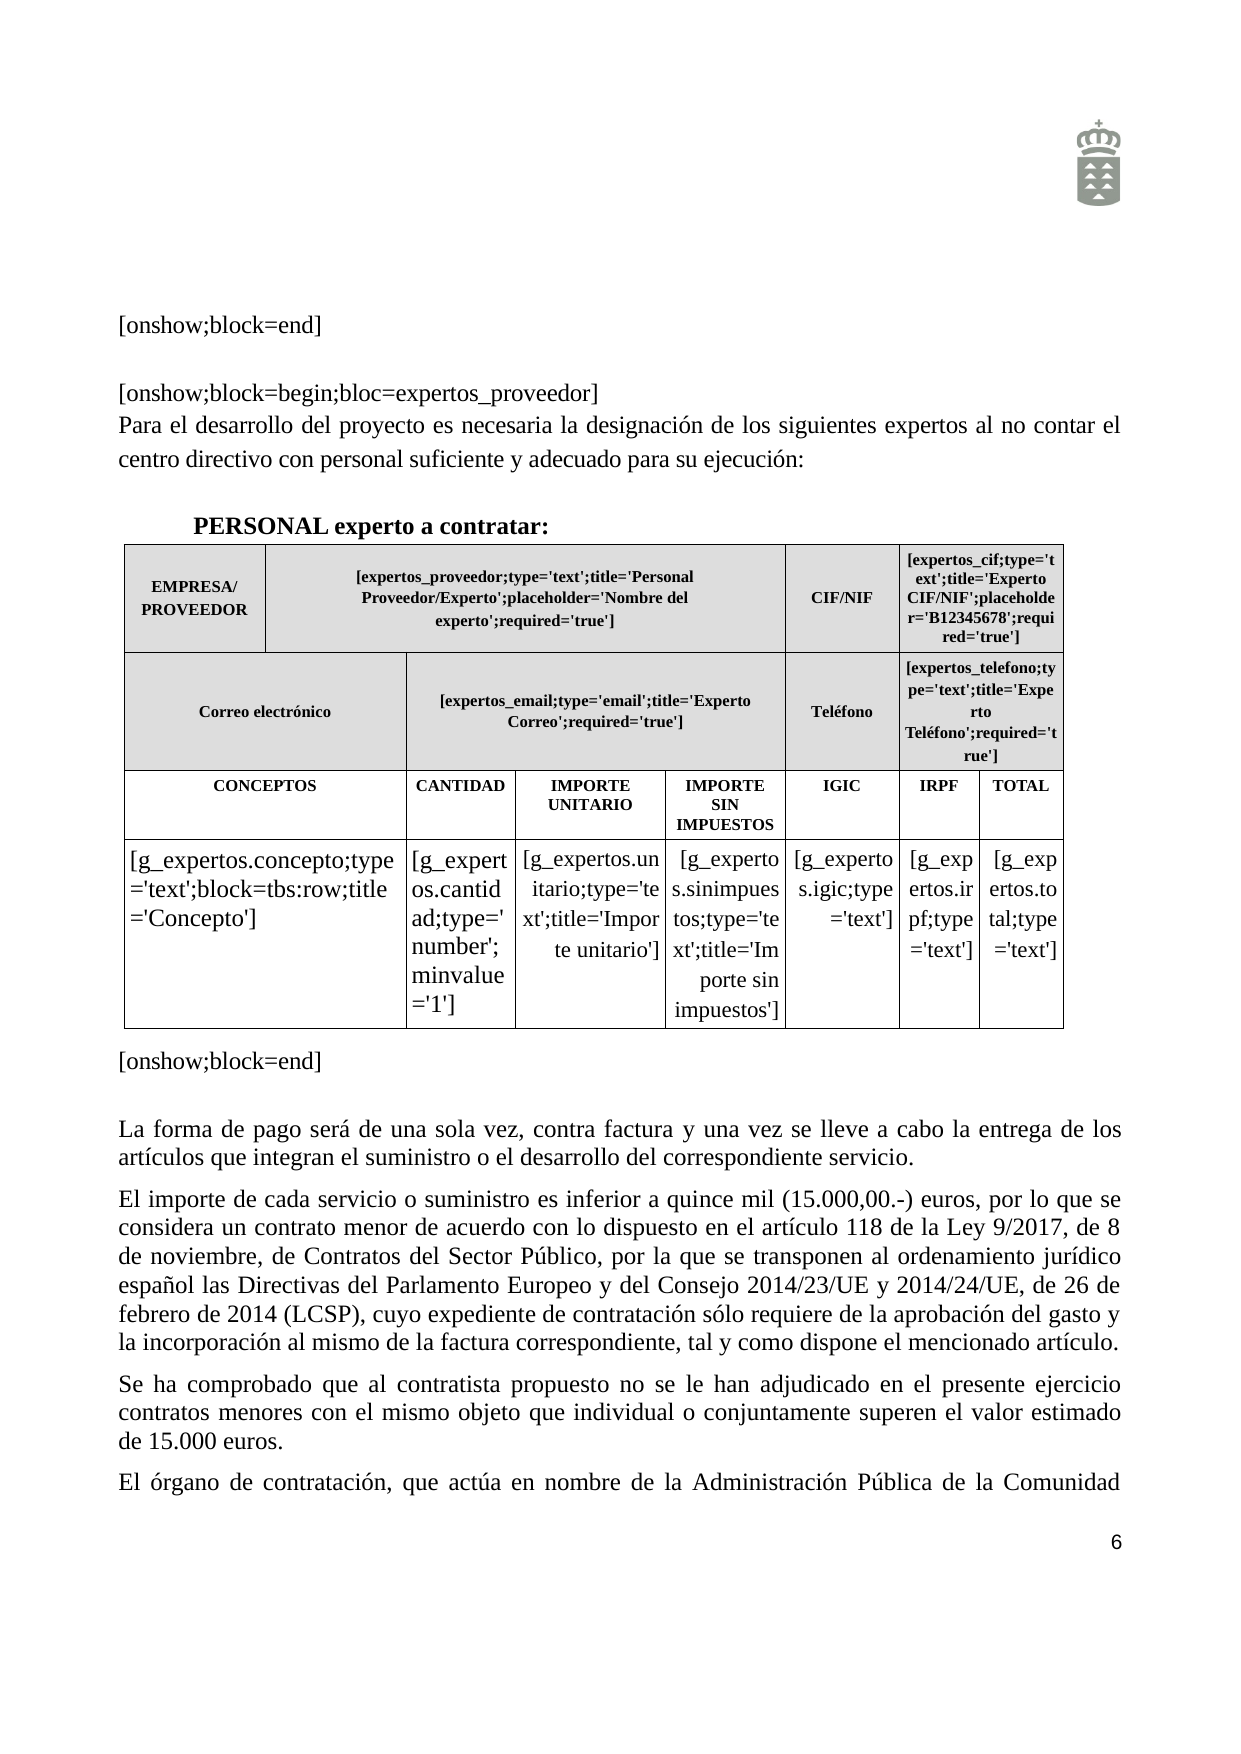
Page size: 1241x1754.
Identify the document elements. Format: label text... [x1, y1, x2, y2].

table_cell [g_expertos.concepto;type='text';block=tbs:row;title='Concepto'] [125, 840, 406, 1028]
table_header CIF/NIF [786, 545, 899, 652]
text Se ha comprobado que al contratista propuesto no se le han adjudicado en el presente ejercicio contratos menores con el mismo objeto que individual o conjuntamente superen el valor estimado de 15.000 euros. [118, 1369, 1122, 1455]
text [onshow;block=end] [118, 1046, 1122, 1075]
list PERSONAL experto a contratar: [156, 511, 1122, 540]
table_cell Teléfono [786, 653, 899, 770]
table_cell [g_expertos.sinimpuestos;type='text';title='Importe sin impuestos'] [666, 840, 785, 1028]
text [onshow;block=end] [118, 310, 1122, 339]
table_header EMPRESA/PROVEEDOR [125, 545, 265, 652]
table_cell IGIC [786, 771, 899, 839]
table_cell IMPORTE SIN IMPUESTOS [666, 771, 785, 839]
table_cell [expertos_email;type='email';title='Experto Correo';required='true'] [407, 653, 785, 770]
table_header [expertos_proveedor;type='text';title='Personal Proveedor/Experto';placeholder='Nombre del experto';required='true'] [266, 545, 785, 652]
table_cell IMPORTE UNITARIO [516, 771, 665, 839]
table_cell [g_expertos.igic;type='text'] [786, 840, 899, 1028]
table_cell Correo electrónico [125, 653, 406, 770]
text La forma de pago será de una sola vez, contra factura y una vez se lleve a cabo la entrega de los artículos que integran el suministro o el desarrollo del correspondiente servicio. [118, 1114, 1122, 1171]
table_header [expertos_cif;type='text';title='Experto CIF/NIF';placeholder='B12345678';required='true'] [900, 545, 1063, 652]
text El órgano de contratación, que actúa en nombre de la Administración Pública de la Comunidad [118, 1467, 1122, 1496]
table_cell CONCEPTOS [125, 771, 406, 839]
text El importe de cada servicio o suministro es inferior a quince mil (15.000,00.-) euros, por lo que se considera un contrato menor de acuerdo con lo dispuesto en el artículo 118 de la Ley 9/2017, de 8 de noviembre, de Contratos del Sector Público, por la que se transponen al ordenamiento jurídico español las Directivas del Parlamento Europeo y del Consejo 2014/23/UE y 2014/24/UE, de 26 de febrero de 2014 (LCSP), cuyo expediente de contratación sólo requiere de la aprobación del gasto y la incorporación al mismo de la factura correspondiente, tal y como dispone el mencionado artículo. [118, 1184, 1122, 1356]
table_cell [expertos_telefono;type='text';title='Experto Teléfono';required='true'] [900, 653, 1063, 770]
table_cell TOTAL [980, 771, 1063, 839]
table_cell [g_expertos.cantidad;type='number';minvalue='1'] [407, 840, 515, 1028]
table_cell [g_expertos.irpf;type='text'] [900, 840, 979, 1028]
picture [1076, 119, 1121, 206]
table_cell [g_expertos.unitario;type='text';title='Importe unitario'] [516, 840, 665, 1028]
table_cell IRPF [900, 771, 979, 839]
table_cell CANTIDAD [407, 771, 515, 839]
text [onshow;block=begin;bloc=expertos_proveedor] Para el desarrollo del proyecto es necesaria la designación de los siguientes expertos al no contar el centro directivo con personal suficiente y adecuado para su ejecución: [118, 378, 1122, 472]
table_cell [g_expertos.total;type='text'] [980, 840, 1063, 1028]
